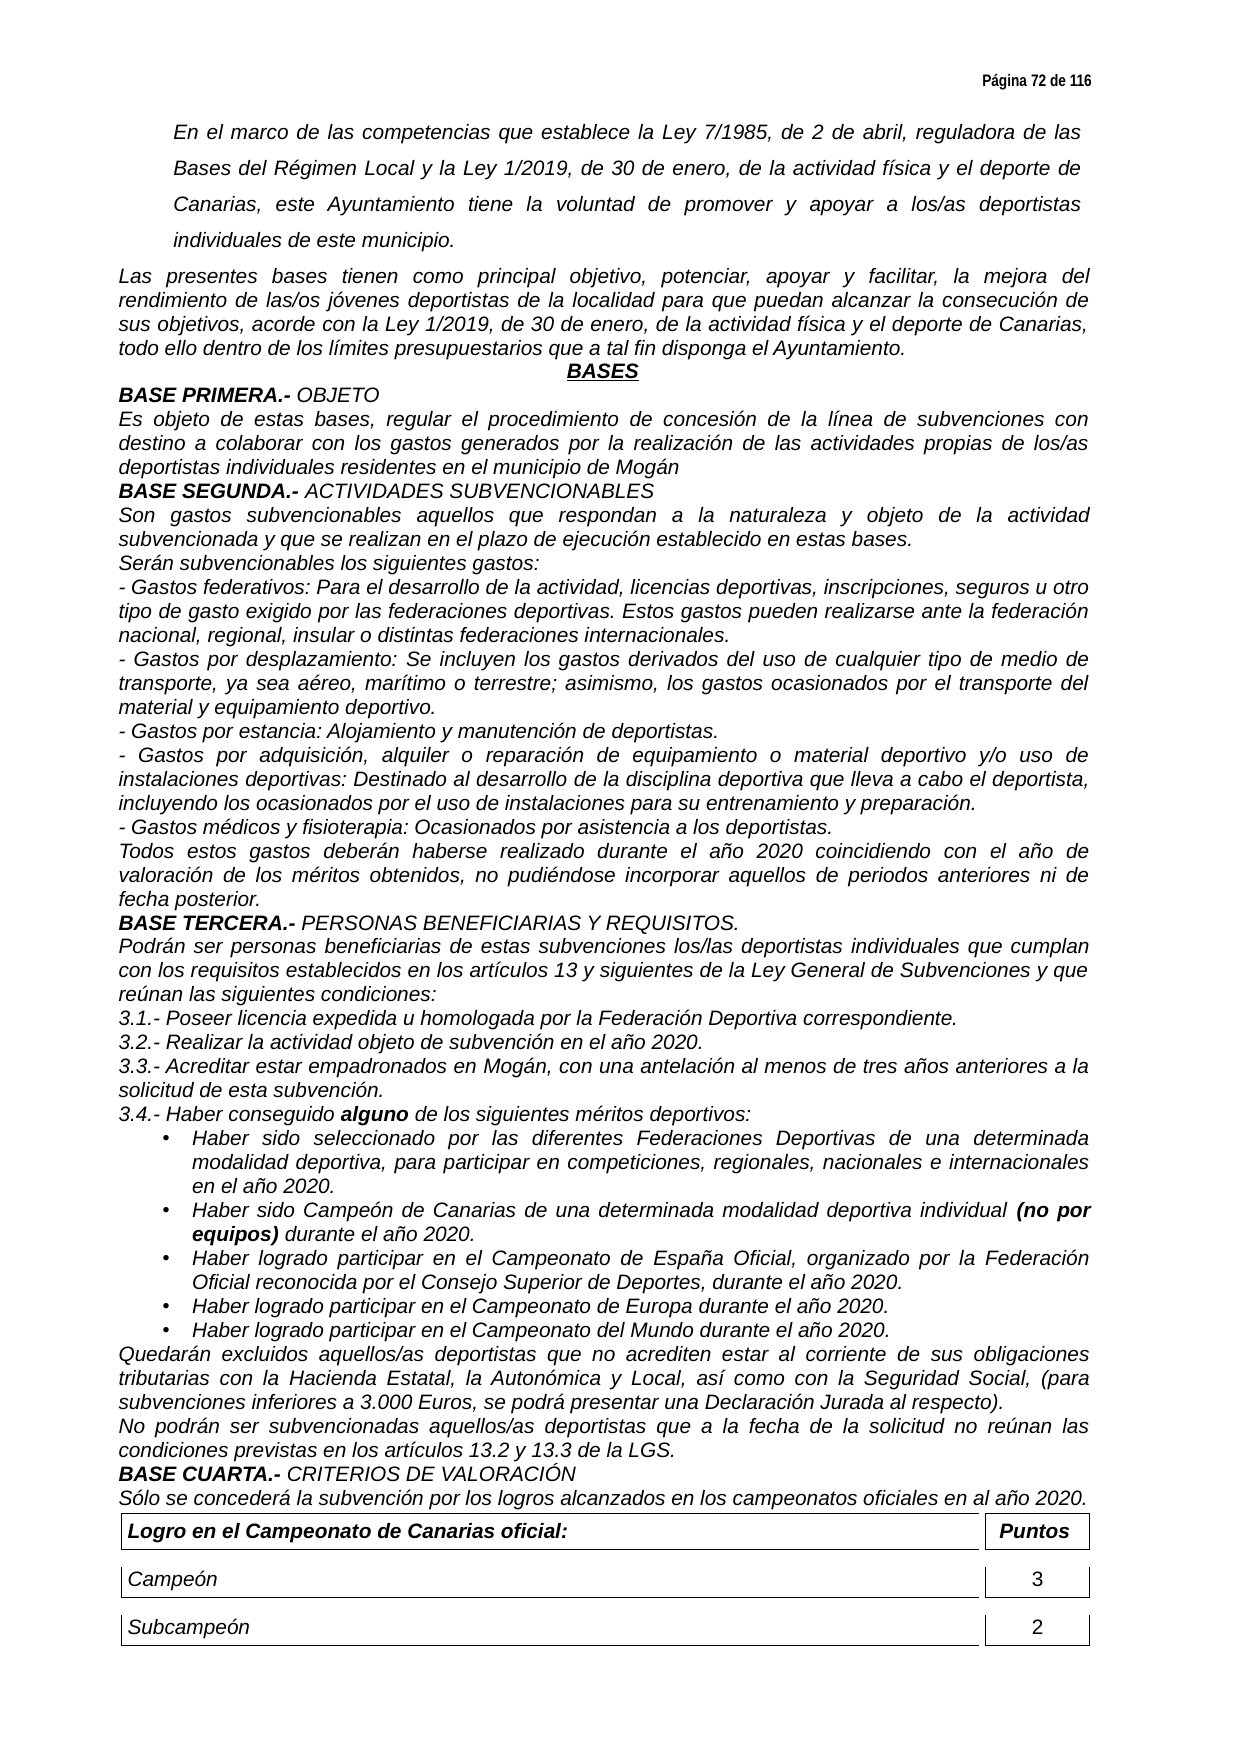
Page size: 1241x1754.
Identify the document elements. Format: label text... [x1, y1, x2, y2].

text BASE CUARTA.- CRITERIOS DE VALORACIÓN [118, 1462, 1092, 1486]
list Haber logrado participar en el Campeonato de España Oficial, organizado por la Federación Oficial reconocida por el Consejo Superior de Deportes, durante el año 2020. [162, 1246, 1092, 1294]
text - Gastos por adquisición, alquiler o reparación de equipamiento o material deportivo y/o uso de instalaciones deportivas: Destinado al desarrollo de la disciplina deportiva que lleva a cabo el deportista, incluyendo los ocasionados por el uso de instalaciones para su entrenamiento y preparación. [118, 743, 1092, 814]
table_cell 3 [982, 1564, 1092, 1612]
text 3.4.- Haber conseguido alguno de los siguientes méritos deportivos: [118, 1102, 1092, 1126]
text No podrán ser subvencionadas aquellos/as deportistas que a la fecha de la solicitud no reúnan las condiciones previstas en los artículos 13.2 y 13.3 de la LGS. [118, 1414, 1092, 1462]
list Haber logrado participar en el Campeonato del Mundo durante el año 2020. [162, 1318, 1092, 1342]
table_cell Campeón [118, 1564, 982, 1612]
text Son gastos subvencionables aquellos que respondan a la naturaleza y objeto de la actividad subvencionada y que se realizan en el plazo de ejecución establecido en estas bases. [118, 503, 1092, 551]
table_cell Subcampeón [118, 1612, 982, 1661]
text - Gastos por desplazamiento: Se incluyen los gastos derivados del uso de cualquier tipo de medio de transporte, ya sea aéreo, marítimo o terrestre; asimismo, los gastos ocasionados por el transporte del material y equipamiento deportivo. [118, 647, 1092, 719]
text Serán subvencionables los siguientes gastos: [118, 551, 1092, 575]
text Quedarán excluidos aquellos/as deportistas que no acrediten estar al corriente de sus obligaciones tributarias con la Hacienda Estatal, la Autonómica y Local, así como con la Seguridad Social, (para subvenciones inferiores a 3.000 Euros, se podrá presentar una Declaración Jurada al respecto). [118, 1342, 1092, 1414]
list Haber sido Campeón de Canarias de una determinada modalidad deportiva individual (no por equipos) durante el año 2020. [162, 1198, 1092, 1246]
text Las presentes bases tienen como principal objetivo, potenciar, apoyar y facilitar, la mejora del rendimiento de las/os jóvenes deportistas de la localidad para que puedan alcanzar la consecución de sus objetivos, acorde con la Ley 1/2019, de 30 de enero, de la actividad física y el deporte de Canarias, todo ello dentro de los límites presupuestarios que a tal fin disponga el Ayuntamiento. [118, 263, 1092, 359]
text - Gastos federativos: Para el desarrollo de la actividad, licencias deportivas, inscripciones, seguros u otro tipo de gasto exigido por las federaciones deportivas. Estos gastos pueden realizarse ante la federación nacional, regional, insular o distintas federaciones internacionales. [118, 575, 1092, 647]
text 3.1.- Poseer licencia expedida u homologada por la Federación Deportiva correspondiente. [118, 1006, 1092, 1030]
text - Gastos por estancia: Alojamiento y manutención de deportistas. [118, 719, 1092, 743]
text Podrán ser personas beneficiarias de estas subvenciones los/las deportistas individuales que cumplan con los requisitos establecidos en los artículos 13 y siguientes de la Ley General de Subvenciones y que reúnan las siguientes condiciones: [118, 934, 1092, 1006]
list Haber logrado participar en el Campeonato de Europa durante el año 2020. [162, 1294, 1092, 1318]
text 3.2.- Realizar la actividad objeto de subvención en el año 2020. [118, 1030, 1092, 1054]
text BASE SEGUNDA.- ACTIVIDADES SUBVENCIONABLES [118, 479, 1092, 503]
text - Gastos médicos y fisioterapia: Ocasionados por asistencia a los deportistas. [118, 814, 1092, 838]
text BASES [118, 359, 1092, 383]
text BASE TERCERA.- PERSONAS BENEFICIARIAS Y REQUISITOS. [118, 910, 1092, 934]
table_header Puntos [982, 1510, 1092, 1564]
table_cell 2 [982, 1612, 1092, 1661]
text 3.3.- Acreditar estar empadronados en Mogán, con una antelación al menos de tres años anteriores a la solicitud de esta subvención. [118, 1054, 1092, 1102]
text En el marco de las competencias que establece la Ley 7/1985, de 2 de abril, reguladora de las Bases del Régimen Local y la Ley 1/2019, de 30 de enero, de la actividad física y el deporte de Canarias, este Ayuntamiento tiene la voluntad de promover y apoyar a los/as deportistas individuales de este municipio. [173, 120, 1085, 251]
list Haber sido seleccionado por las diferentes Federaciones Deportivas de una determinada modalidad deportiva, para participar en competiciones, regionales, nacionales e internacionales en el año 2020. [162, 1126, 1092, 1198]
text Todos estos gastos deberán haberse realizado durante el año 2020 coincidiendo con el año de valoración de los méritos obtenidos, no pudiéndose incorporar aquellos de periodos anteriores ni de fecha posterior. [118, 838, 1092, 910]
text Sólo se concederá la subvención por los logros alcanzados en los campeonatos oficiales en al año 2020. [118, 1486, 1092, 1510]
text Es objeto de estas bases, regular el procedimiento de concesión de la línea de subvenciones con destino a colaborar con los gastos generados por la realización de las actividades propias de los/as deportistas individuales residentes en el municipio de Mogán [118, 407, 1092, 479]
text BASE PRIMERA.- OBJETO [118, 383, 1092, 407]
table_header Logro en el Campeonato de Canarias oficial: [118, 1510, 982, 1564]
